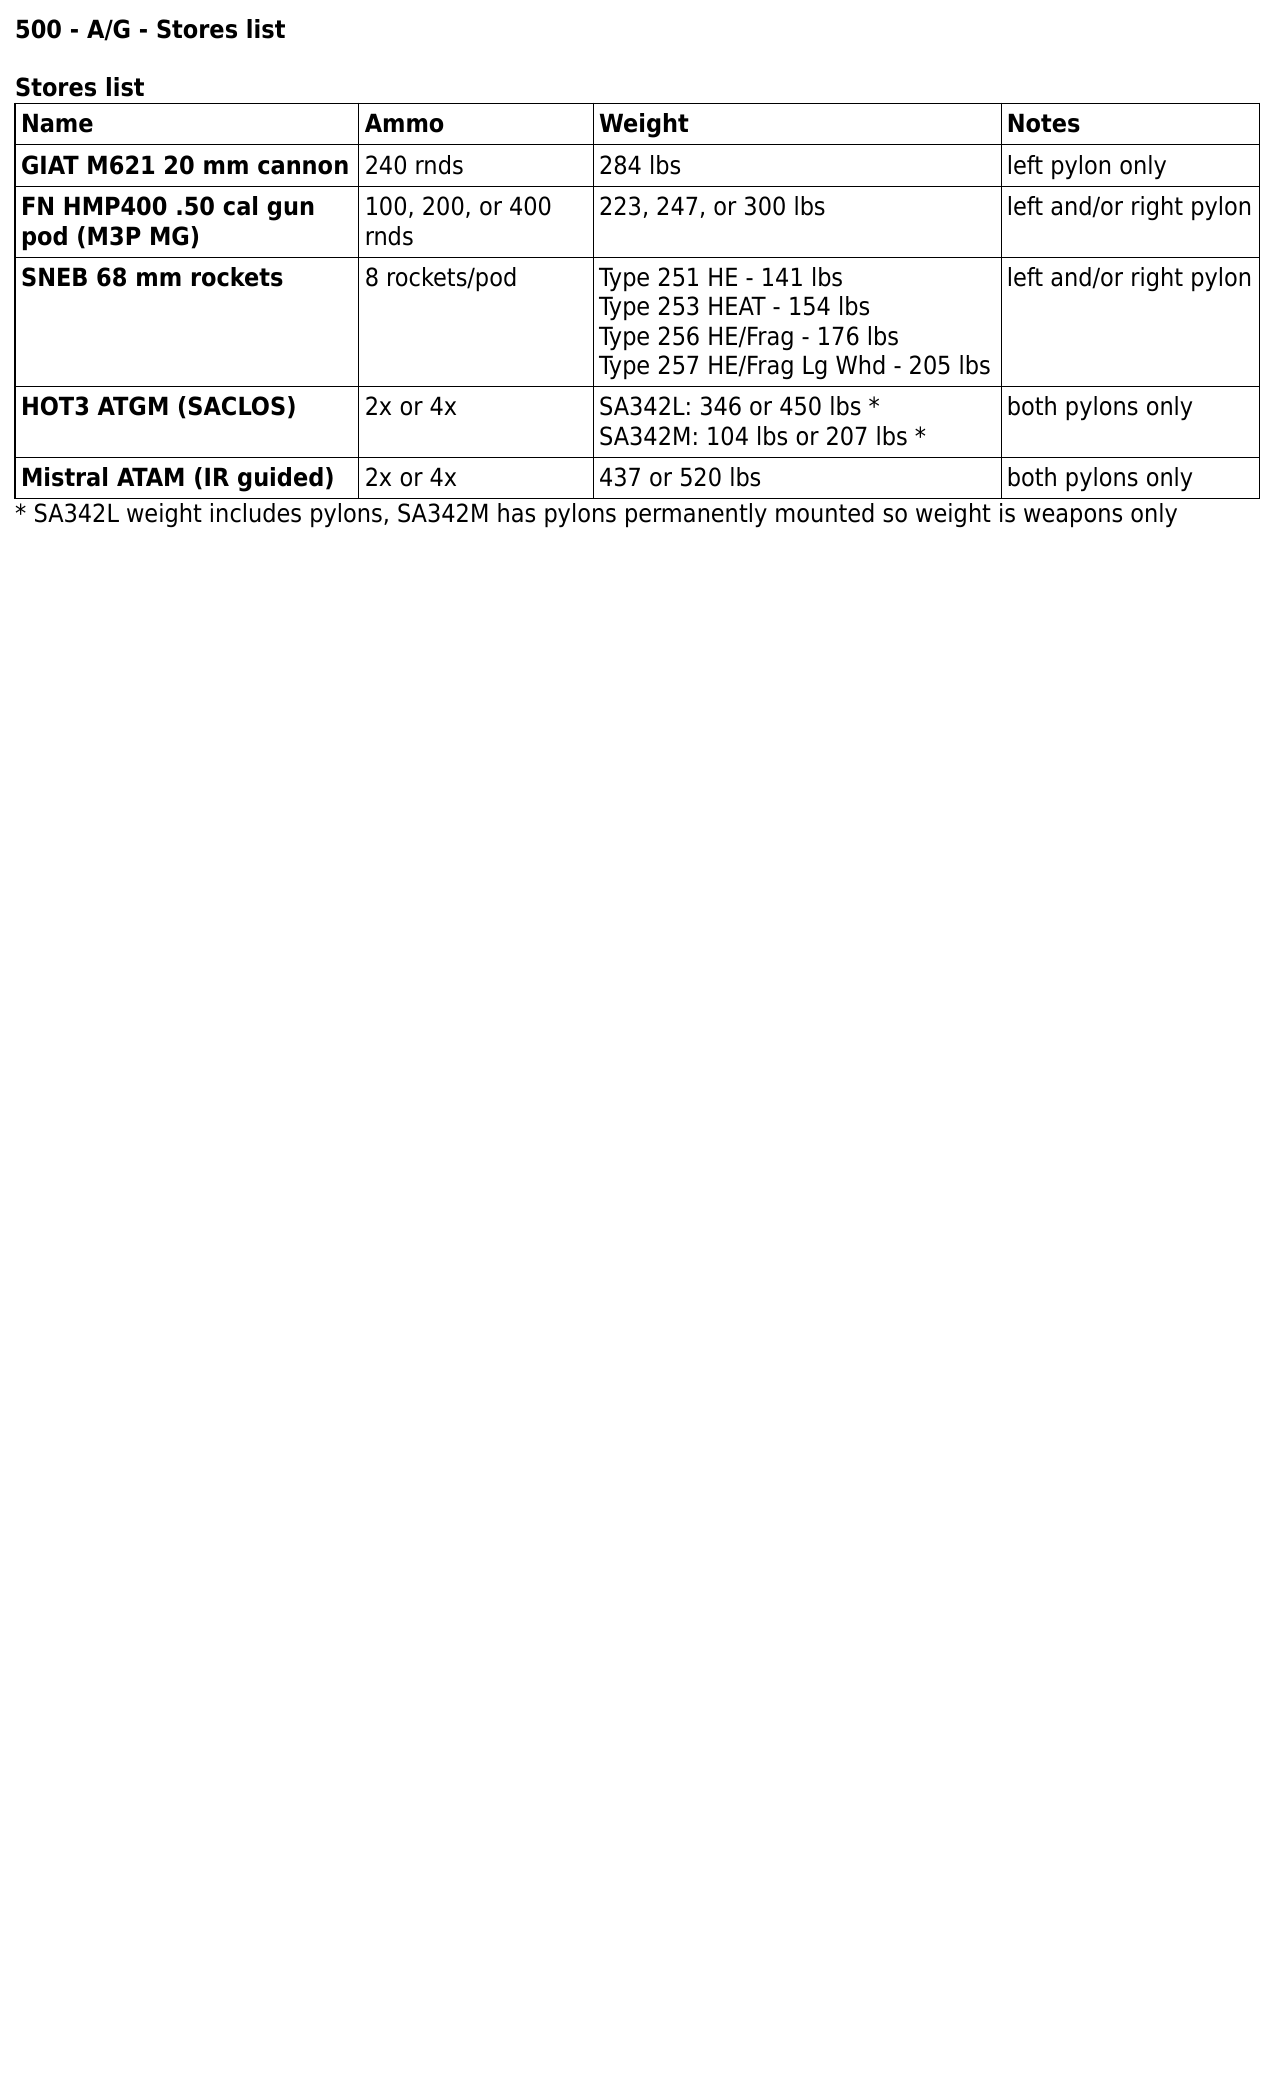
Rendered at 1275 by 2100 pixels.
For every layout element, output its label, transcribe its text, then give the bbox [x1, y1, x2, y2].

table_cell GIAT M621 20 mm cannon [16, 145, 358, 186]
table_cell 284 lbs [594, 145, 1001, 186]
table_cell Mistral ATAM (IR guided) [16, 458, 358, 498]
table_header Notes [1002, 104, 1259, 144]
table_cell 437 or 520 lbs [594, 458, 1001, 498]
table_cell 2x or 4x [359, 458, 593, 498]
table_cell both pylons only [1002, 387, 1259, 457]
table_cell both pylons only [1002, 458, 1259, 498]
table_cell 240 rnds [359, 145, 593, 186]
table_cell 100, 200, or 400 rnds [359, 187, 593, 257]
table_cell left and/or right pylon [1002, 187, 1259, 257]
text Stores list [15, 73, 1260, 102]
table_cell 2x or 4x [359, 387, 593, 457]
table_cell 8 rockets/pod [359, 258, 593, 386]
table_cell 223, 247, or 300 lbs [594, 187, 1001, 257]
text * SA342L weight includes pylons, SA342M has pylons permanently mounted so weight is weapons only [15, 499, 1260, 528]
table_cell left pylon only [1002, 145, 1259, 186]
table_cell Type 251 HE - 141 lbs Type 253 HEAT - 154 lbs Type 256 HE/Frag - 176 lbs Type 257 HE/Frag Lg Whd - 205 lbs [594, 258, 1001, 386]
table_header Name [16, 104, 358, 144]
table_header Ammo [359, 104, 593, 144]
table_cell FN HMP400 .50 cal gun pod (M3P MG) [16, 187, 358, 257]
table_cell left and/or right pylon [1002, 258, 1259, 386]
table_cell SA342L: 346 or 450 lbs * SA342M: 104 lbs or 207 lbs * [594, 387, 1001, 457]
text 500 - A/G - Stores list [15, 15, 1260, 44]
table_cell SNEB 68 mm rockets [16, 258, 358, 386]
table_cell HOT3 ATGM (SACLOS) [16, 387, 358, 457]
table_header Weight [594, 104, 1001, 144]
